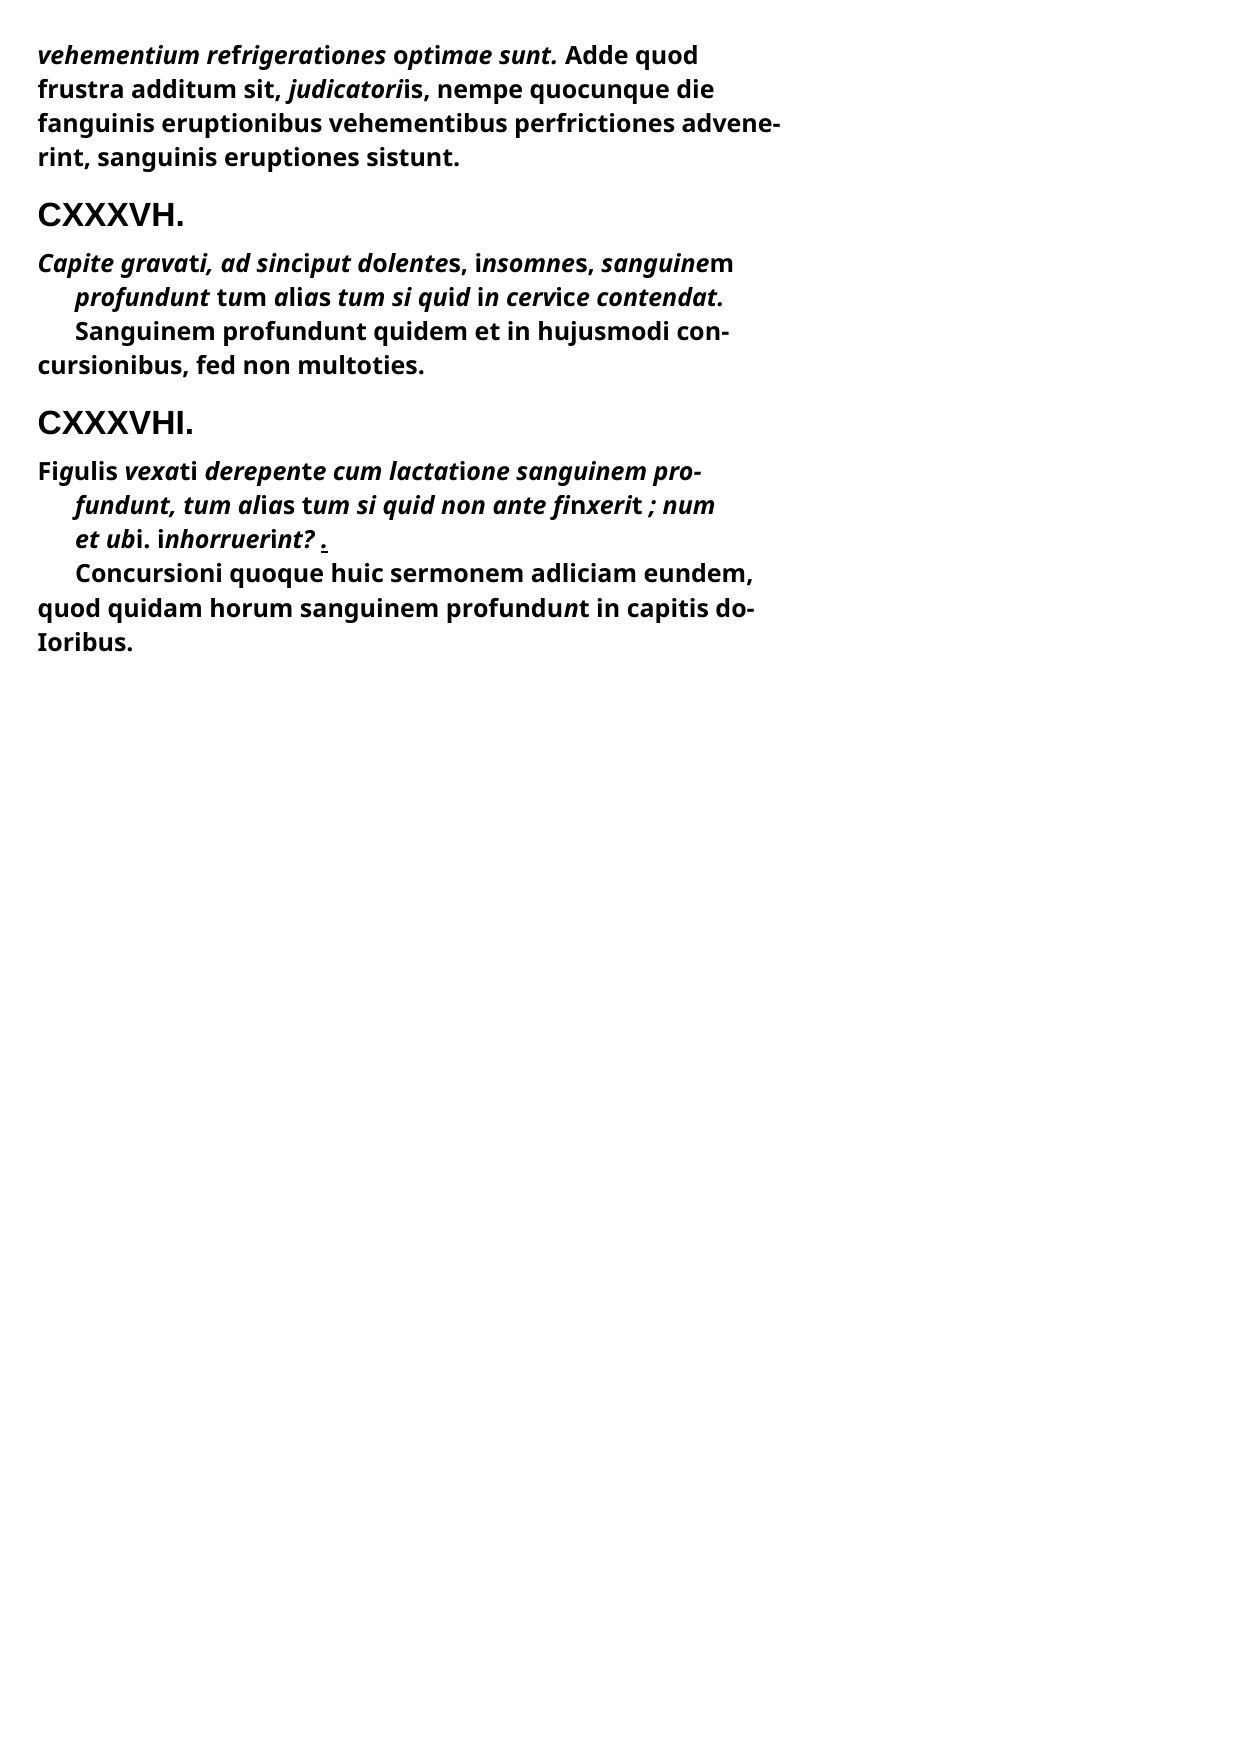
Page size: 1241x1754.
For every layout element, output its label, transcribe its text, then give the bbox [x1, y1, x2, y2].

subtitle CXXXVH. [37, 194, 1203, 233]
text Figulis vexati derepente cum lactatione sanguinem pro- fundunt, tum alias tum si quid non ante finxerit ; num et ubi. inhorruerint? . [37, 454, 1203, 556]
text Sanguinem profundunt quidem et in hujusmodi con- cursionibus, fed non multoties. [37, 314, 1203, 382]
text Capite gravati, ad sinciput dolentes, insomnes, sanguinem profundunt tum alias tum si quid in cervice contendat. [37, 246, 1203, 314]
subtitle CXXXVHI. [37, 403, 1203, 441]
text vehementium refrigerationes optimae sunt. Adde quod frustra additum sit, judicatoriis, nempe quocunque die fanguinis eruptionibus vehementibus perfrictiones advene- rint, sanguinis eruptiones sistunt. [37, 37, 1203, 174]
text Concursioni quoque huic sermonem adliciam eundem, quod quidam horum sanguinem profundunt in capitis do- Ioribus. [37, 556, 1203, 658]
